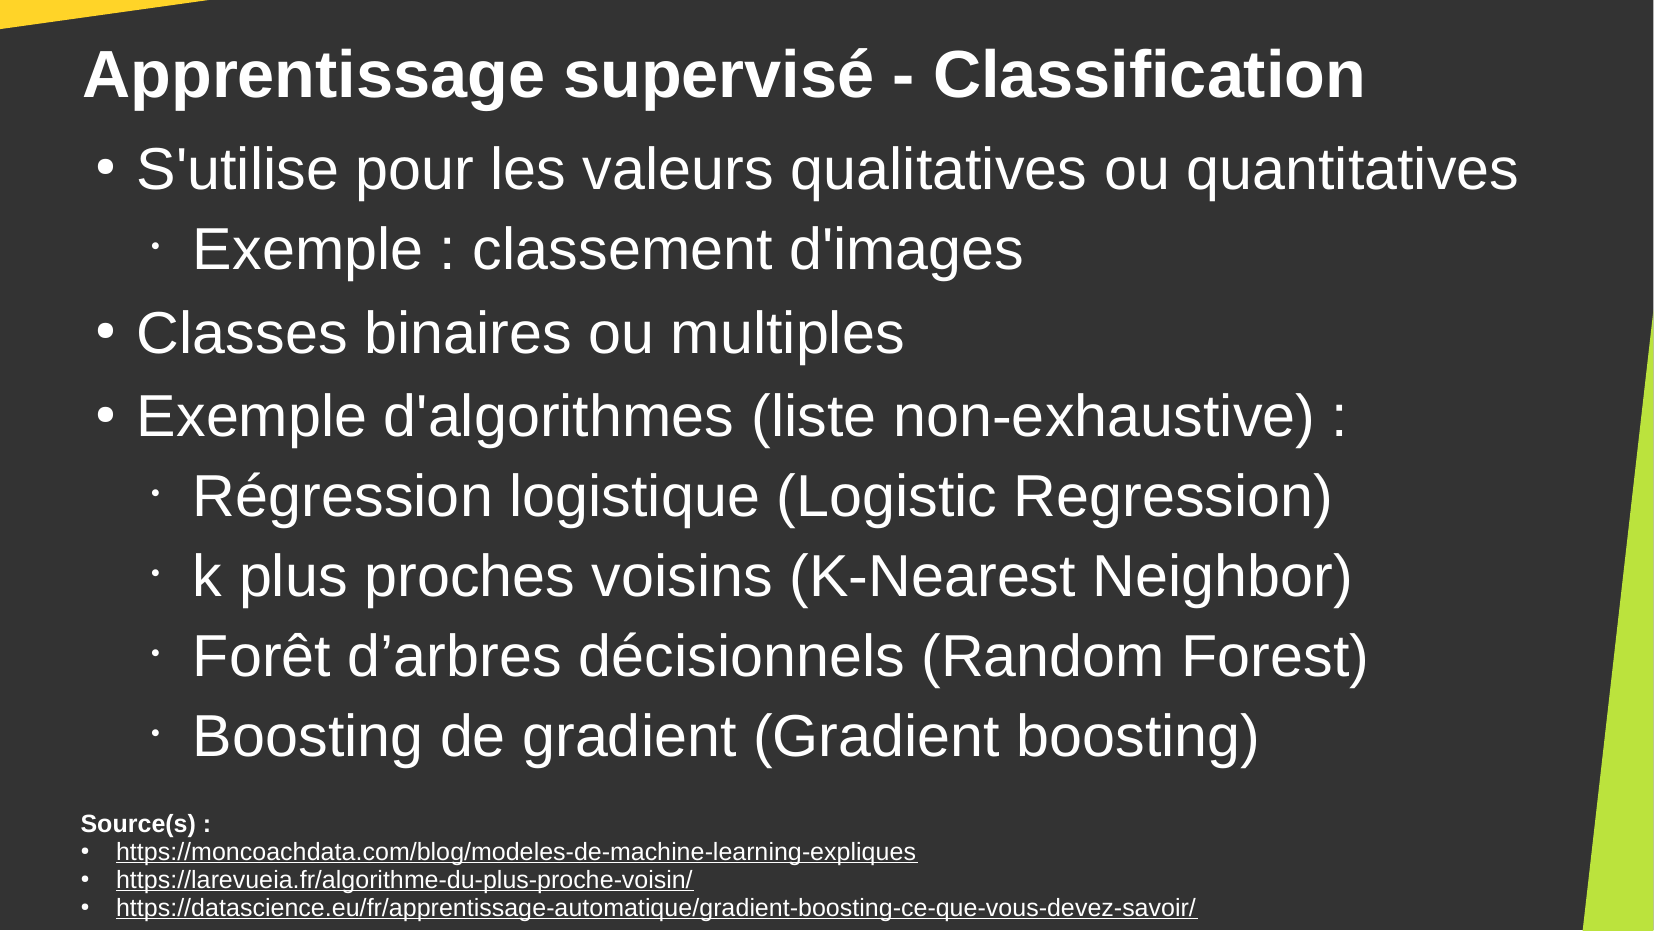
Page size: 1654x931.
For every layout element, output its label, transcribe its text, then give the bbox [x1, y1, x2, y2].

text_box [0, 0, 209, 30]
text_box Source(s) : https://moncoachdata.com/blog/modeles-de-machine-learning-expliques https://larevueia.fr/algorithme-du-plus-proche-voisin/ https://datascience.eu/fr/apprentissage-automatique/gradient-boosting-ce-que-vous-devez-savoir/ [65, 802, 1483, 930]
title Apprentissage supervisé - Classification [82, 37, 1571, 115]
list S'utilise pour les valeurs qualitatives ou quantitatives Exemple : classement d'images Classes binaires ou multiples Exemple d'algorithmes (liste non-exhaustive) : Régression logistique (Logistic Regression) k plus proches voisins (K-Nearest Neighbor) Forêt d’arbres décisionnels (Random Forest) Boosting de gradient (Gradient boosting) [80, 135, 1560, 780]
text_box [1582, 304, 1654, 931]
